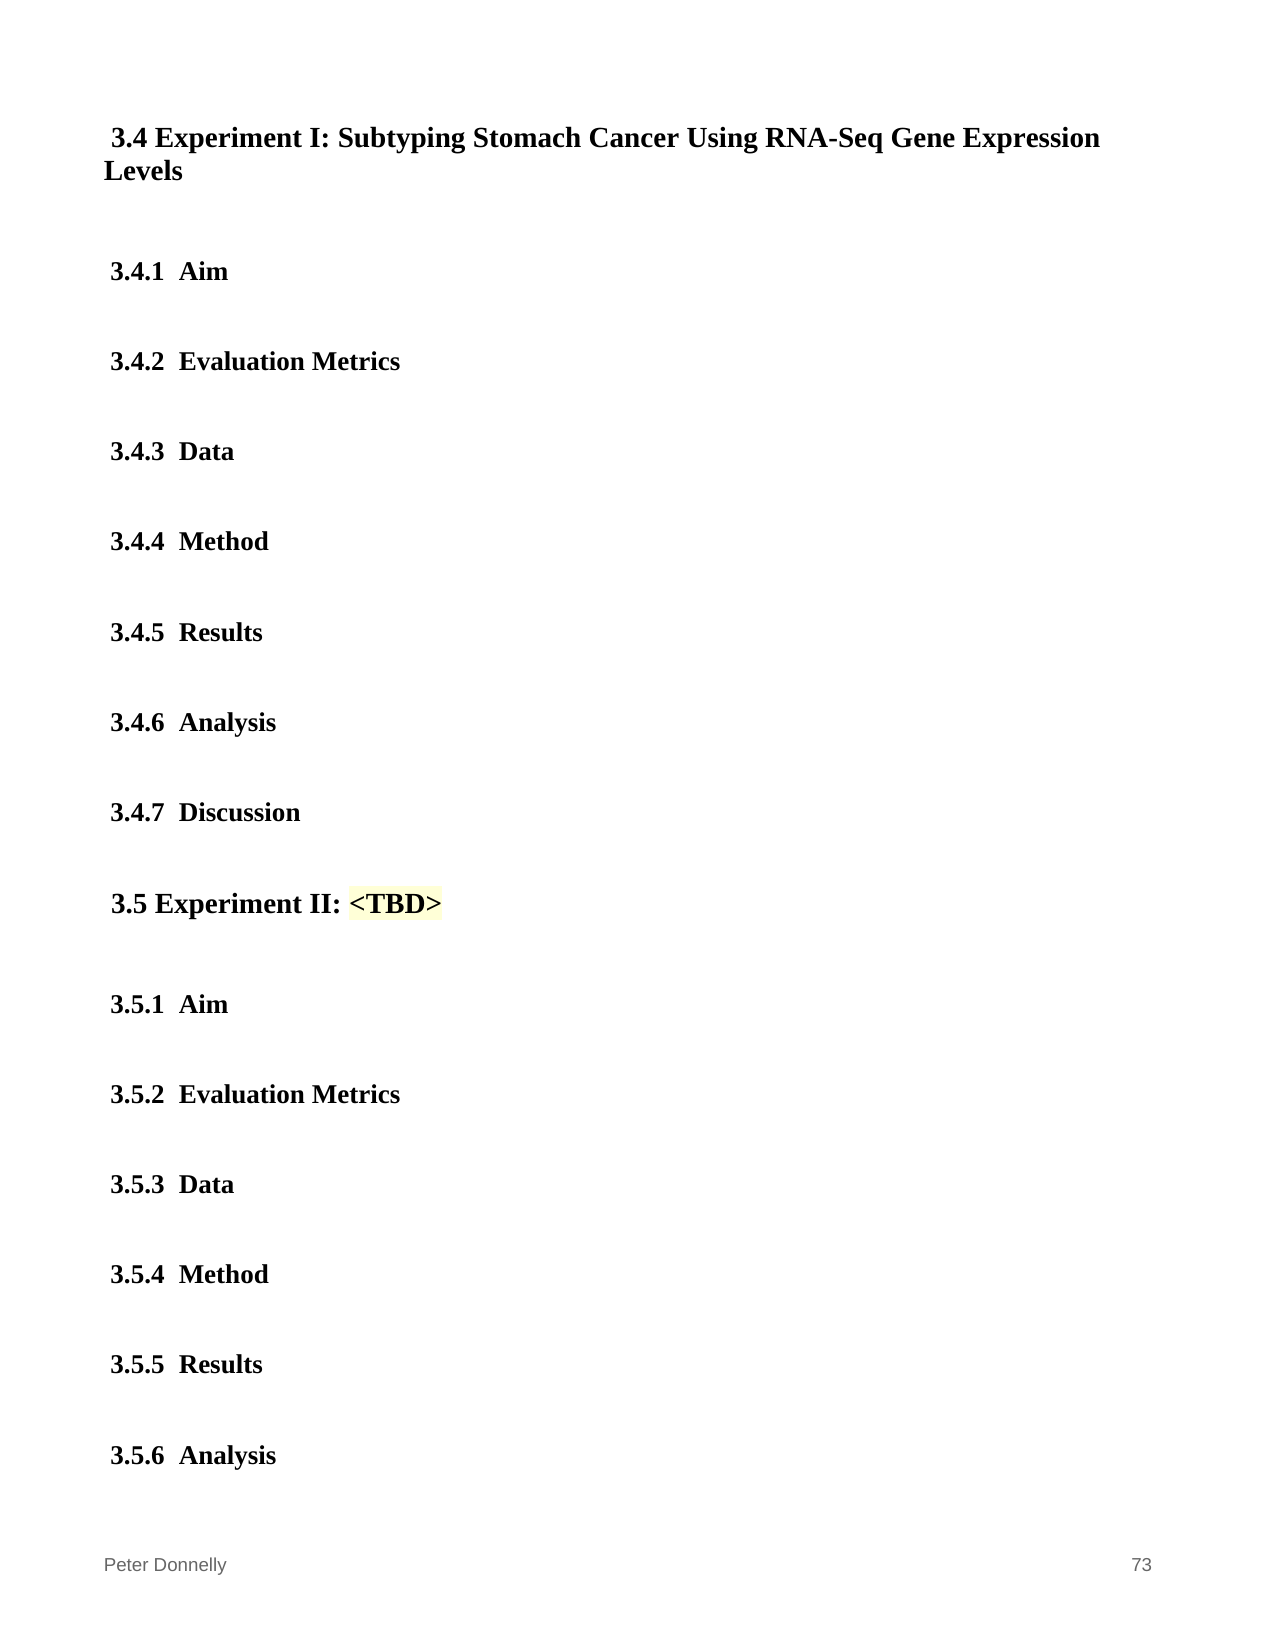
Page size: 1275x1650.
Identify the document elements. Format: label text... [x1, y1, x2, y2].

subtitle Method [103, 525, 1181, 557]
subtitle Results [103, 616, 1181, 647]
subtitle Evaluation Metrics [103, 1078, 1181, 1109]
subtitle Method [103, 1258, 1181, 1289]
subtitle Evaluation Metrics [103, 345, 1181, 376]
subtitle Discussion [103, 796, 1181, 827]
subtitle Data [103, 1168, 1181, 1199]
subtitle Experiment I: Subtyping Stomach Cancer Using RNA-Seq Gene Expression Levels [103, 120, 1181, 187]
subtitle Analysis [103, 1439, 1181, 1470]
subtitle Analysis [103, 706, 1181, 737]
subtitle Aim [103, 255, 1181, 286]
subtitle Experiment II: <TBD> [103, 886, 1181, 920]
subtitle Aim [103, 988, 1181, 1019]
subtitle Results [103, 1348, 1181, 1380]
subtitle Data [103, 435, 1181, 466]
